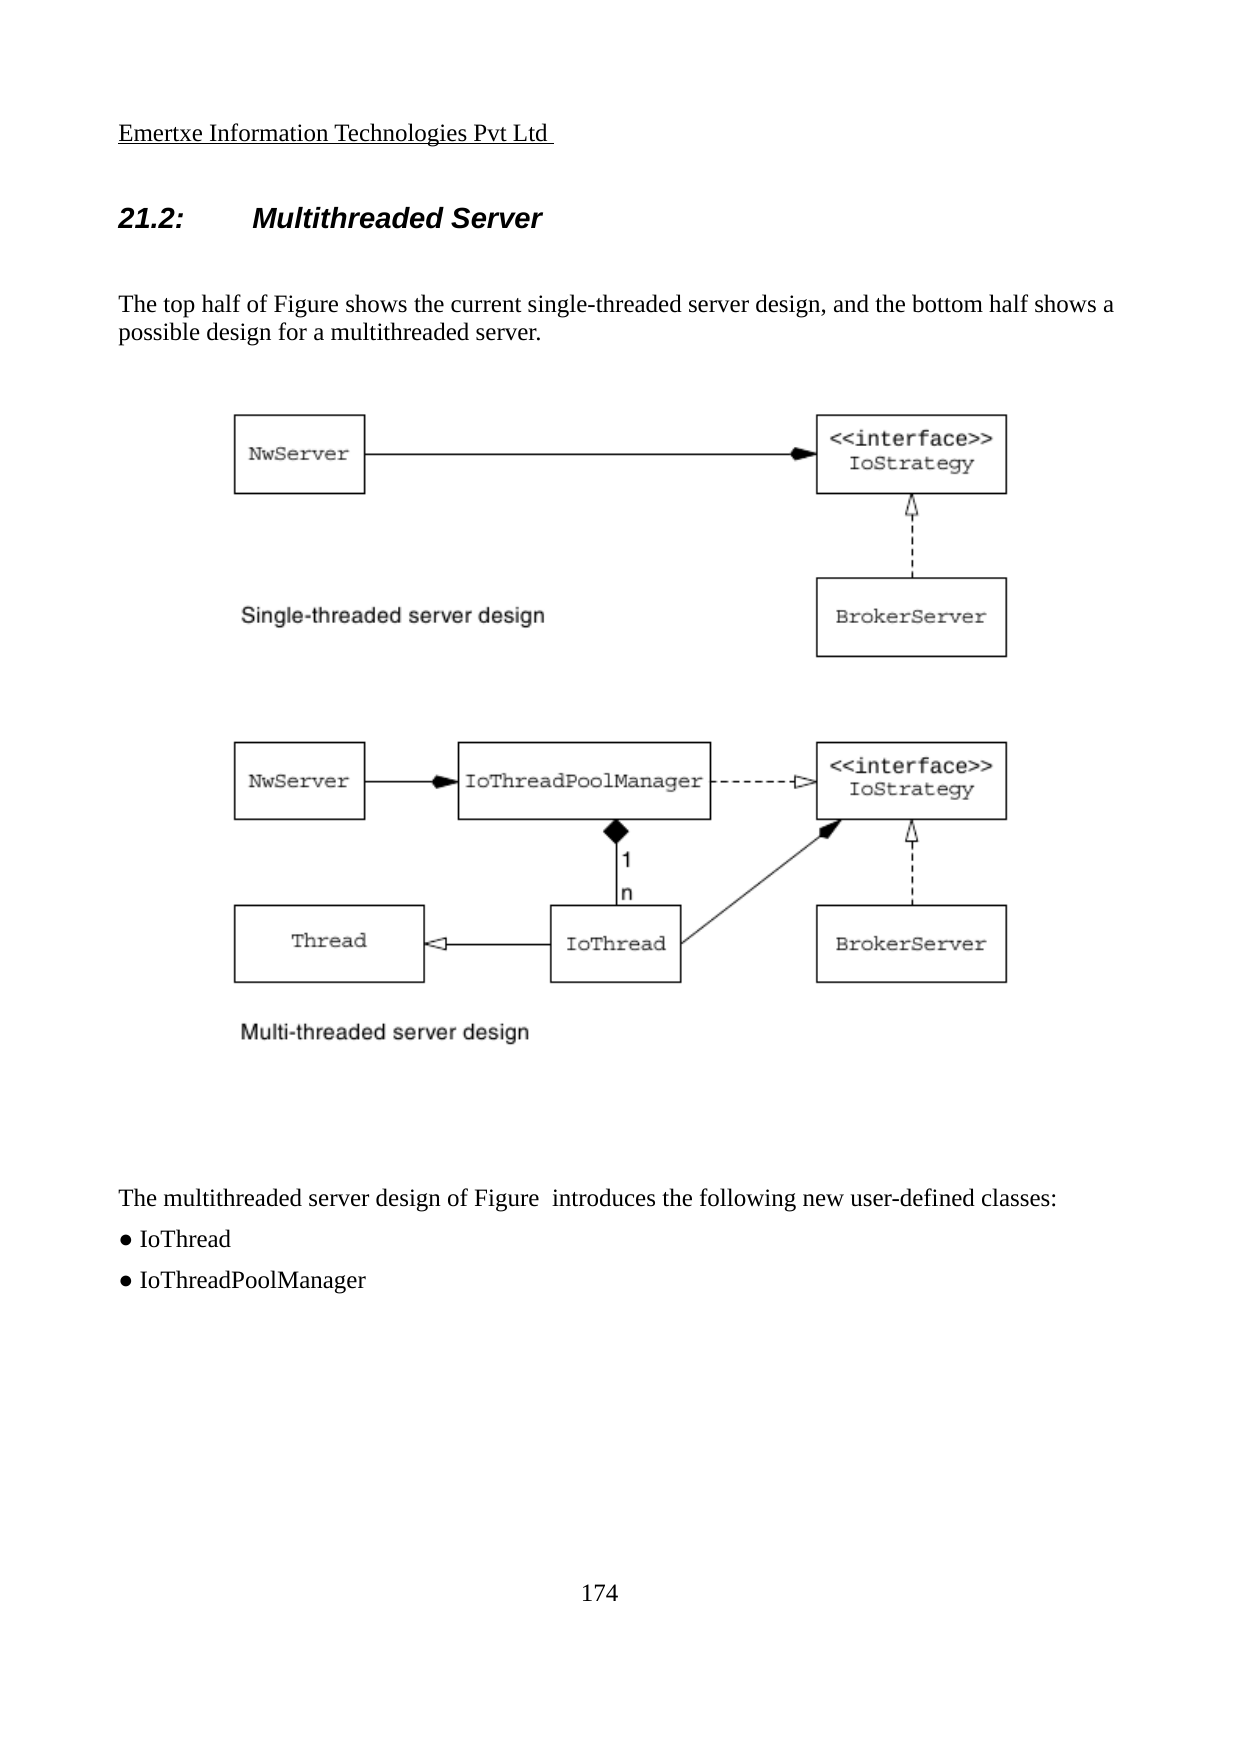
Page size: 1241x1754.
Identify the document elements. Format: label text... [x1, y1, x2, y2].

text ● IoThread [118, 1224, 1122, 1253]
text ● IoThreadPoolManager [118, 1265, 1122, 1294]
text The multithreaded server design of Figure introduces the following new user-defined classes: [118, 1183, 1122, 1212]
text The top half of Figure shows the current single-threaded server design, and the bottom half shows a possible design for a multithreaded server. [118, 289, 1122, 346]
subtitle Multithreaded Server [118, 201, 1122, 235]
picture [192, 400, 1048, 1060]
